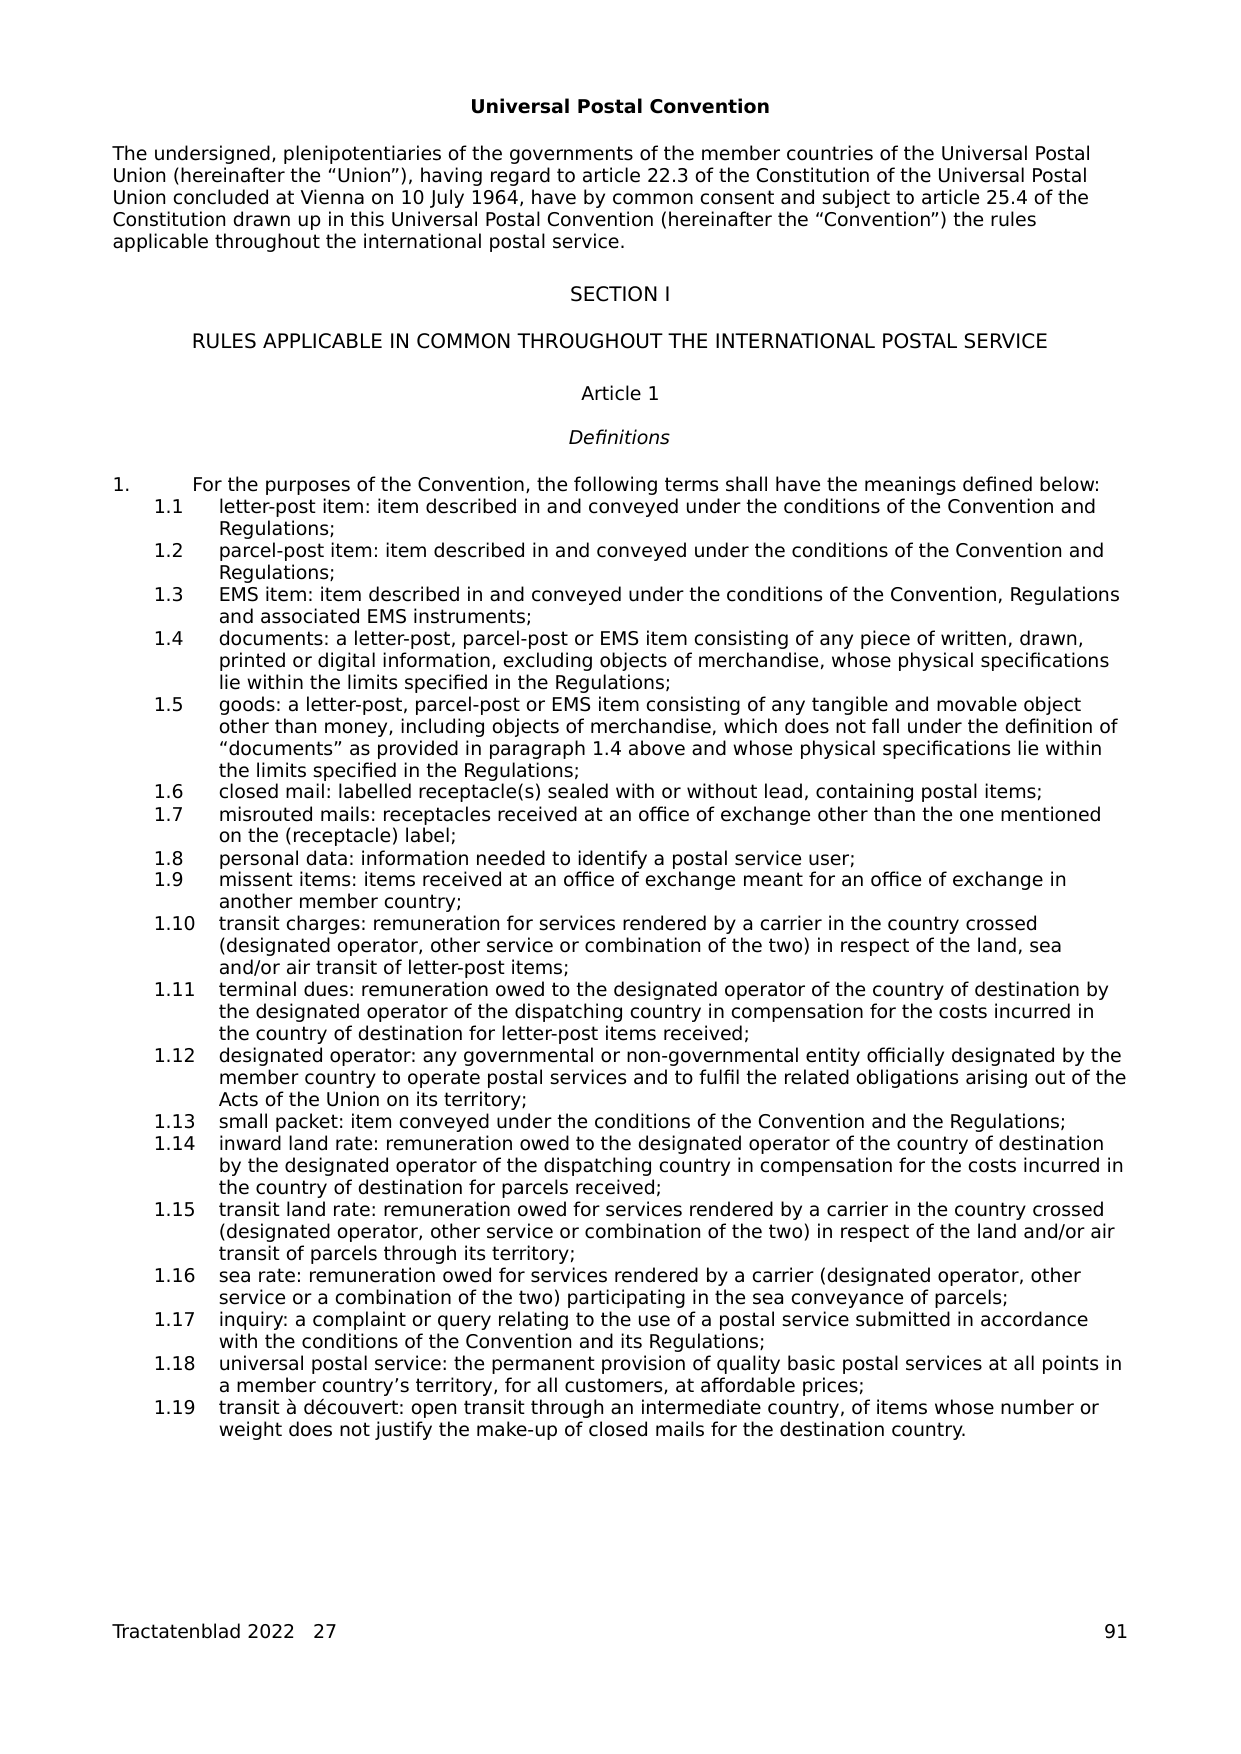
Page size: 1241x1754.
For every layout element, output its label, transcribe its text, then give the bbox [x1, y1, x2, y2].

text 1.2 parcel-post item: item described in and conveyed under the conditions of the Convention and Regulations; [153, 540, 1128, 584]
text 1.16 sea rate: remuneration owed for services rendered by a carrier (designated operator, other service or a combination of the two) participating in the sea conveyance of parcels; [153, 1265, 1128, 1309]
text 1.13 small packet: item conveyed under the conditions of the Convention and the Regulations; [153, 1111, 1128, 1133]
text 1.5 goods: a letter-post, parcel-post or EMS item consisting of any tangible and movable object other than money, including objects of merchandise, which does not fall under the definition of “documents” as provided in paragraph 1.4 above and whose physical specifications lie within the limits specified in the Regulations; [153, 693, 1128, 781]
subtitle Article 1 Definitions [112, 383, 1128, 449]
text 1.18 universal postal service: the permanent provision of quality basic postal services at all points in a member country’s territory, for all customers, at affordable prices; [153, 1353, 1128, 1397]
text 1.8 personal data: information needed to identify a postal service user; [153, 847, 1128, 869]
text 1. For the purposes of the Convention, the following terms shall have the meanings defined below: [112, 474, 1128, 496]
subtitle Universal Postal Convention [112, 96, 1128, 118]
text 1.1 letter-post item: item described in and conveyed under the conditions of the Convention and Regulations; [153, 496, 1128, 540]
text 1.10 transit charges: remuneration for services rendered by a carrier in the country crossed (designated operator, other service or combination of the two) in respect of the land, sea and/or air transit of letter-post items; [153, 913, 1128, 979]
text 1.12 designated operator: any governmental or non-governmental entity officially designated by the member country to operate postal services and to fulfil the related obligations arising out of the Acts of the Union on its territory; [153, 1045, 1128, 1111]
text 1.11 terminal dues: remuneration owed to the designated operator of the country of destination by the designated operator of the dispatching country in compensation for the costs incurred in the country of destination for letter-post items received; [153, 979, 1128, 1045]
text 1.6 closed mail: labelled receptacle(s) sealed with or without lead, containing postal items; [153, 781, 1128, 803]
text 1.4 documents: a letter-post, parcel-post or EMS item consisting of any piece of written, drawn, printed or digital information, excluding objects of merchandise, whose physical specifications lie within the limits specified in the Regulations; [153, 628, 1128, 693]
text 1.17 inquiry: a complaint or query relating to the use of a postal service submitted in accordance with the conditions of the Convention and its Regulations; [153, 1309, 1128, 1353]
text 1.19 transit à découvert: open transit through an intermediate country, of items whose number or weight does not justify the make-up of closed mails for the destination country. [153, 1397, 1128, 1441]
text 1.3 EMS item: item described in and conveyed under the conditions of the Convention, Regulations and associated EMS instruments; [153, 584, 1128, 628]
text 1.14 inward land rate: remuneration owed to the designated operator of the country of destination by the designated operator of the dispatching country in compensation for the costs incurred in the country of destination for parcels received; [153, 1133, 1128, 1199]
text 1.9 missent items: items received at an office of exchange meant for an office of exchange in another member country; [153, 869, 1128, 913]
text 1.15 transit land rate: remuneration owed for services rendered by a carrier in the country crossed (designated operator, other service or combination of the two) in respect of the land and/or air transit of parcels through its territory; [153, 1199, 1128, 1265]
subtitle SECTION I RULES APPLICABLE IN COMMON THROUGHOUT THE INTERNATIONAL POSTAL SERVICE [112, 283, 1128, 353]
text The undersigned, plenipotentiaries of the governments of the member countries of the Universal Postal Union (hereinafter the “Union”), having regard to article 22.3 of the Constitution of the Universal Postal Union concluded at Vienna on 10 July 1964, have by common consent and subject to article 25.4 of the Constitution drawn up in this Universal Postal Convention (hereinafter the “Convention”) the rules applicable throughout the international postal service. [112, 143, 1128, 253]
text 1.7 misrouted mails: receptacles received at an office of exchange other than the one mentioned on the (receptacle) label; [153, 803, 1128, 847]
